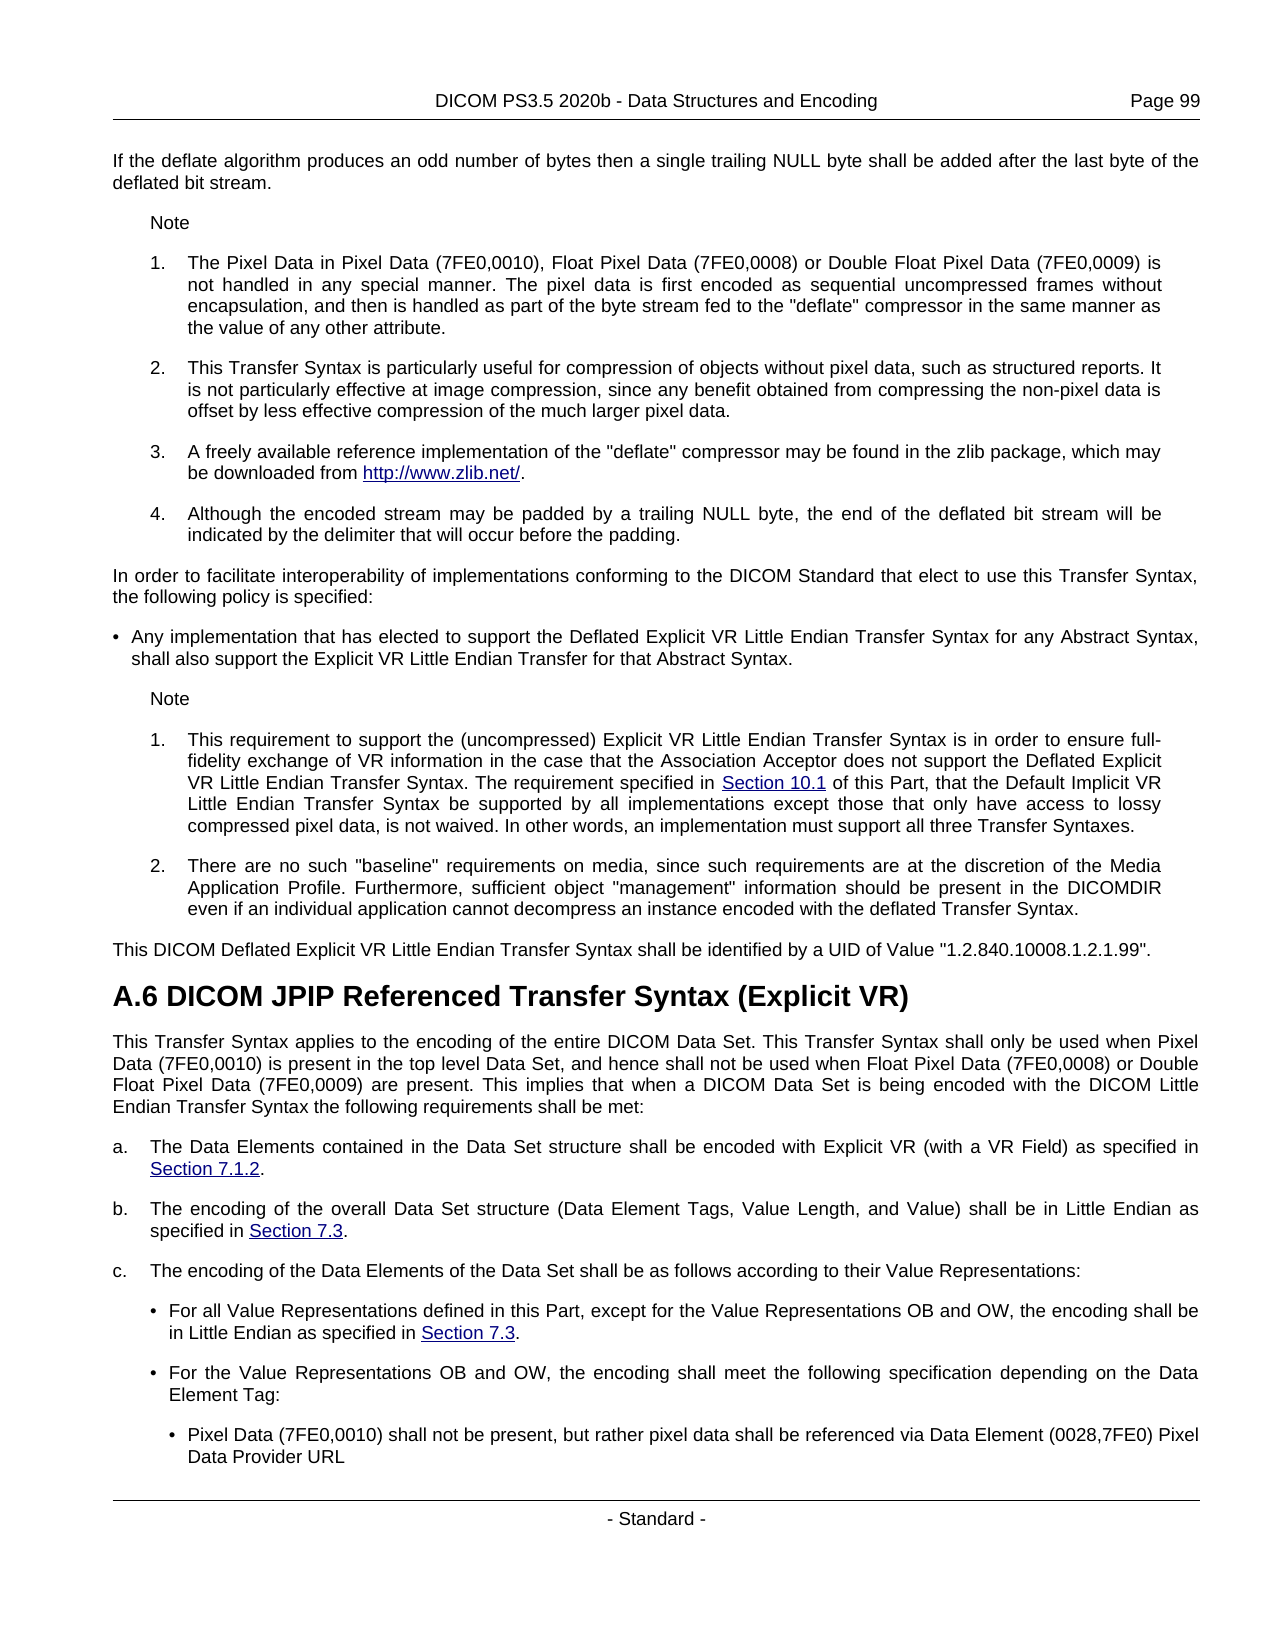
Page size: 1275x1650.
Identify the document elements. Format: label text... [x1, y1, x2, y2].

text 2. This Transfer Syntax is particularly useful for compression of objects without pixel data, such as structured reports. It is not particularly effective at image compression, since any benefit obtained from compressing the non-pixel data is offset by less effective compression of the much larger pixel data. [150, 357, 1162, 422]
text A.6 DICOM JPIP Referenced Transfer Syntax (Explicit VR) [112, 979, 1200, 1012]
text c. The encoding of the Data Elements of the Data Set shall be as follows according to their Value Representations: [112, 1260, 1200, 1281]
text 3. A freely available reference implementation of the "deflate" compressor may be found in the zlib package, which may be downloaded from http://​www.zlib.net/. [150, 441, 1162, 484]
text 1. This requirement to support the (uncompressed) Explicit VR Little Endian Transfer Syntax is in order to ensure full-fidelity exchange of VR information in the case that the Association Acceptor does not support the Deflated Explicit VR Little Endian Transfer Syntax. The requirement specified in Section 10.1 of this Part, that the Default Implicit VR Little Endian Transfer Syntax be supported by all implementations except those that only have access to lossy compressed pixel data, is not waived. In other words, an implementation must support all three Transfer Syntaxes. [150, 728, 1162, 836]
text 2. There are no such "baseline" requirements on media, since such requirements are at the discretion of the Media Application Profile. Furthermore, sufficient object "management" information should be present in the DICOMDIR even if an individual application cannot decompress an instance encoded with the deflated Transfer Syntax. [150, 855, 1162, 920]
text • Any implementation that has elected to support the Deflated Explicit VR Little Endian Transfer Syntax for any Abstract Syntax, shall also support the Explicit VR Little Endian Transfer for that Abstract Syntax. [112, 626, 1200, 669]
text This Transfer Syntax applies to the encoding of the entire DICOM Data Set. This Transfer Syntax shall only be used when Pixel Data (7FE0,0010) is present in the top level Data Set, and hence shall not be used when Float Pixel Data (7FE0,0008) or Double Float Pixel Data (7FE0,0009) are present. This implies that when a DICOM Data Set is being encoded with the DICOM Little Endian Transfer Syntax the following requirements shall be met: [112, 1031, 1200, 1117]
text If the deflate algorithm produces an odd number of bytes then a single trailing NULL byte shall be added after the last byte of the deflated bit stream. [112, 150, 1200, 193]
text • For all Value Representations defined in this Part, except for the Value Representations OB and OW, the encoding shall be in Little Endian as specified in Section 7.3. [150, 1300, 1200, 1343]
text In order to facilitate interoperability of implementations conforming to the DICOM Standard that elect to use this Transfer Syntax, the following policy is specified: [112, 564, 1200, 607]
text b. The encoding of the overall Data Set structure (Data Element Tags, Value Length, and Value) shall be in Little Endian as specified in Section 7.3. [112, 1198, 1200, 1241]
text a. The Data Elements contained in the Data Set structure shall be encoded with Explicit VR (with a VR Field) as specified in Section 7.1.2. [112, 1136, 1200, 1179]
text • Pixel Data (7FE0,0010) shall not be present, but rather pixel data shall be referenced via Data Element (0028,7FE0) Pixel Data Provider URL [169, 1424, 1200, 1467]
text Note [150, 688, 1162, 710]
text 4. Although the encoded stream may be padded by a trailing NULL byte, the end of the deflated bit stream will be indicated by the delimiter that will occur before the padding. [150, 502, 1162, 546]
text This DICOM Deflated Explicit VR Little Endian Transfer Syntax shall be identified by a UID of Value "1.2.840.10008.1.2.1.99". [112, 938, 1200, 960]
text • For the Value Representations OB and OW, the encoding shall meet the following specification depending on the Data Element Tag: [150, 1362, 1200, 1405]
text Note [150, 212, 1162, 233]
text 1. The Pixel Data in Pixel Data (7FE0,0010), Float Pixel Data (7FE0,0008) or Double Float Pixel Data (7FE0,0009) is not handled in any special manner. The pixel data is first encoded as sequential uncompressed frames without encapsulation, and then is handled as part of the byte stream fed to the "deflate" compressor in the same manner as the value of any other attribute. [150, 252, 1162, 338]
